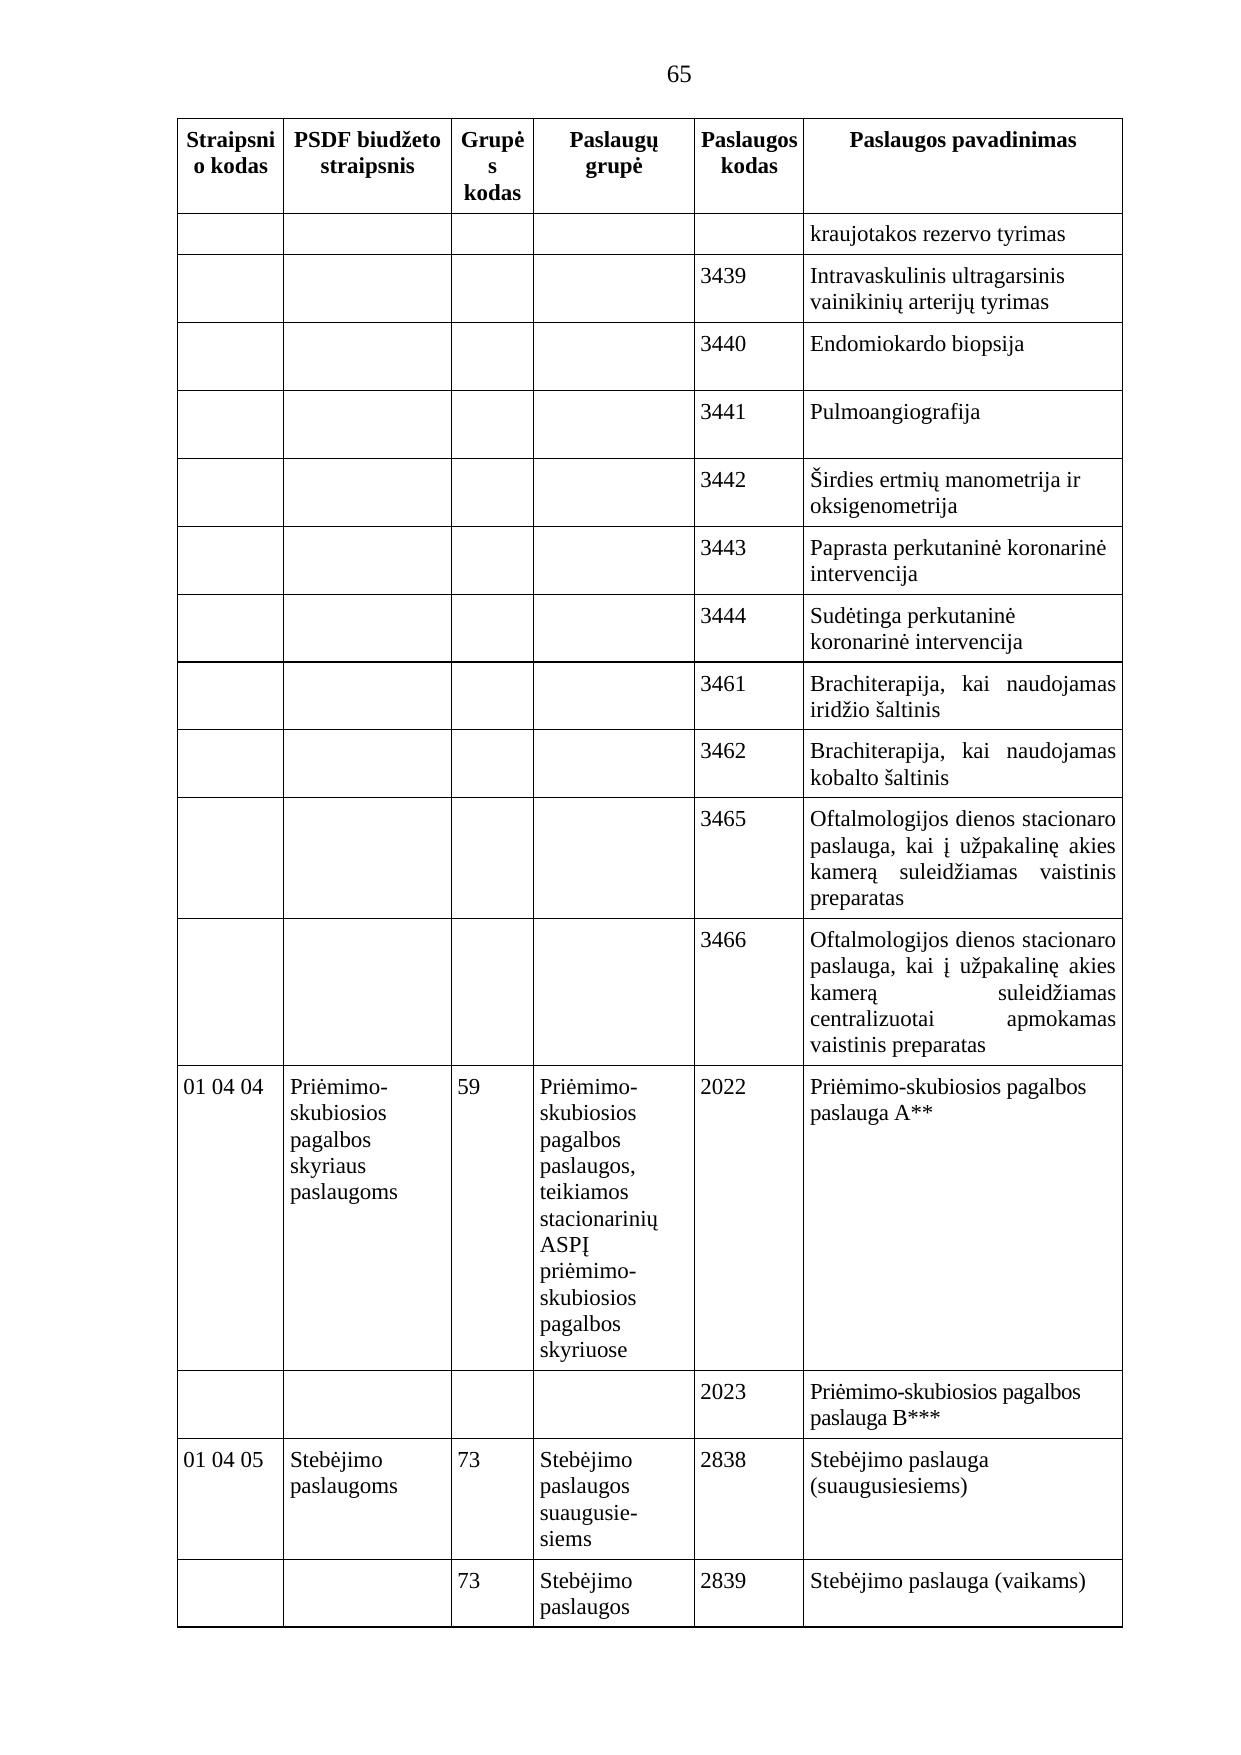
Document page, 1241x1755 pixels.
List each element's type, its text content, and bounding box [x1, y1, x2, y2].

table_cell [534, 255, 694, 322]
table_cell 3439 [695, 255, 803, 322]
table_cell 3441 [695, 391, 803, 458]
table_cell [534, 323, 694, 390]
table_cell [178, 459, 283, 526]
table_cell [178, 595, 283, 661]
table_cell Širdies ertmių manometrija ir oksigenometrija [804, 459, 1122, 526]
table_cell 2839 [695, 1560, 803, 1626]
table_cell 3442 [695, 459, 803, 526]
table_cell [534, 1371, 694, 1438]
table_cell Intravaskulinis ultragarsinis vainikinių arterijų tyrimas [804, 255, 1122, 322]
table_cell [452, 459, 533, 526]
table_cell 73 [452, 1560, 533, 1626]
table_cell 2838 [695, 1439, 803, 1558]
table_cell [534, 459, 694, 526]
table_cell [452, 663, 533, 729]
table_cell [178, 391, 283, 458]
table_cell [534, 730, 694, 797]
table_cell [284, 214, 451, 254]
table_header Paslaugos kodas [695, 119, 803, 212]
table_cell 3461 [695, 663, 803, 729]
table_cell Pulmoangiografija [804, 391, 1122, 458]
table_cell Sudėtinga perkutaninė koronarinė intervencija [804, 595, 1122, 661]
table_header Straipsnio kodas [178, 119, 283, 212]
table_cell Oftalmologijos dienos stacionaro paslauga, kai į užpakalinę akies kamerą suleidžiamas centralizuotai apmokamas vaistinis preparatas [804, 919, 1122, 1065]
table_cell Oftalmologijos dienos stacionaro paslauga, kai į užpakalinę akies kamerą suleidžiamas vaistinis preparatas [804, 798, 1122, 918]
table_cell [284, 919, 451, 1065]
table_cell [284, 663, 451, 729]
table_header Paslaugos pavadinimas [804, 119, 1122, 212]
table_cell [534, 527, 694, 593]
table_cell 3444 [695, 595, 803, 661]
table_cell [284, 459, 451, 526]
table_cell [178, 919, 283, 1065]
table_cell [534, 919, 694, 1065]
table_cell [452, 527, 533, 593]
table_cell Priėmimo-skubiosios pagalbos paslauga B*** [804, 1371, 1122, 1438]
table_cell [284, 730, 451, 797]
table_cell 59 [452, 1066, 533, 1370]
table_cell [284, 1371, 451, 1438]
table_cell [452, 1371, 533, 1438]
table_cell Stebėjimo paslaugos [534, 1560, 694, 1626]
table_cell [452, 323, 533, 390]
table_cell [284, 798, 451, 918]
table_header Grupės kodas [452, 119, 533, 212]
table_cell Priėmimo-skubiosios pagalbos paslauga A** [804, 1066, 1122, 1370]
table_cell Brachiterapija, kai naudojamas iridžio šaltinis [804, 663, 1122, 729]
table_cell [178, 214, 283, 254]
table_cell [534, 595, 694, 661]
table_cell [534, 214, 694, 254]
table_cell 01 04 05 [178, 1439, 283, 1558]
table_cell Priėmimo-skubiosios pagalbos paslaugos, teikiamos stacionarinių ASPĮ priėmimo-skubiosios pagalbos skyriuose [534, 1066, 694, 1370]
table_cell Endomiokardo biopsija [804, 323, 1122, 390]
table_cell Brachiterapija, kai naudojamas kobalto šaltinis [804, 730, 1122, 797]
table_cell 3443 [695, 527, 803, 593]
table_cell [178, 730, 283, 797]
table_cell Priėmimo-skubiosios pagalbos skyriaus paslaugoms [284, 1066, 451, 1370]
table_cell [452, 595, 533, 661]
table_cell Stebėjimo paslaugos suaugusie-siems [534, 1439, 694, 1558]
table_cell [284, 527, 451, 593]
table_cell [695, 214, 803, 254]
table_cell [534, 798, 694, 918]
table_header Paslaugų grupė [534, 119, 694, 212]
table_cell Stebėjimo paslauga (suaugusiesiems) [804, 1439, 1122, 1558]
table_cell kraujotakos rezervo tyrimas [804, 214, 1122, 254]
table_cell [178, 663, 283, 729]
table_cell [452, 214, 533, 254]
table_cell [284, 595, 451, 661]
table_cell [534, 391, 694, 458]
table_cell [178, 323, 283, 390]
table_cell [284, 1560, 451, 1626]
table_cell [452, 255, 533, 322]
table_cell 3465 [695, 798, 803, 918]
table_cell [452, 730, 533, 797]
table_cell [452, 391, 533, 458]
table_cell Stebėjimo paslauga (vaikams) [804, 1560, 1122, 1626]
table_cell [452, 919, 533, 1065]
table_cell 2023 [695, 1371, 803, 1438]
table_cell [284, 391, 451, 458]
table_cell [178, 527, 283, 593]
table_cell [178, 798, 283, 918]
table_header PSDF biudžeto straipsnis [284, 119, 451, 212]
table_cell 3466 [695, 919, 803, 1065]
table_cell [178, 255, 283, 322]
table_cell 3462 [695, 730, 803, 797]
table_cell Paprasta perkutaninė koronarinė intervencija [804, 527, 1122, 593]
table_cell [178, 1371, 283, 1438]
table_cell 2022 [695, 1066, 803, 1370]
table_cell [284, 255, 451, 322]
table_cell [452, 798, 533, 918]
table_cell [534, 663, 694, 729]
table_cell [284, 323, 451, 390]
table_cell 73 [452, 1439, 533, 1558]
table_cell 3440 [695, 323, 803, 390]
table_cell 01 04 04 [178, 1066, 283, 1370]
table_cell [178, 1560, 283, 1626]
table_cell Stebėjimo paslaugoms [284, 1439, 451, 1558]
